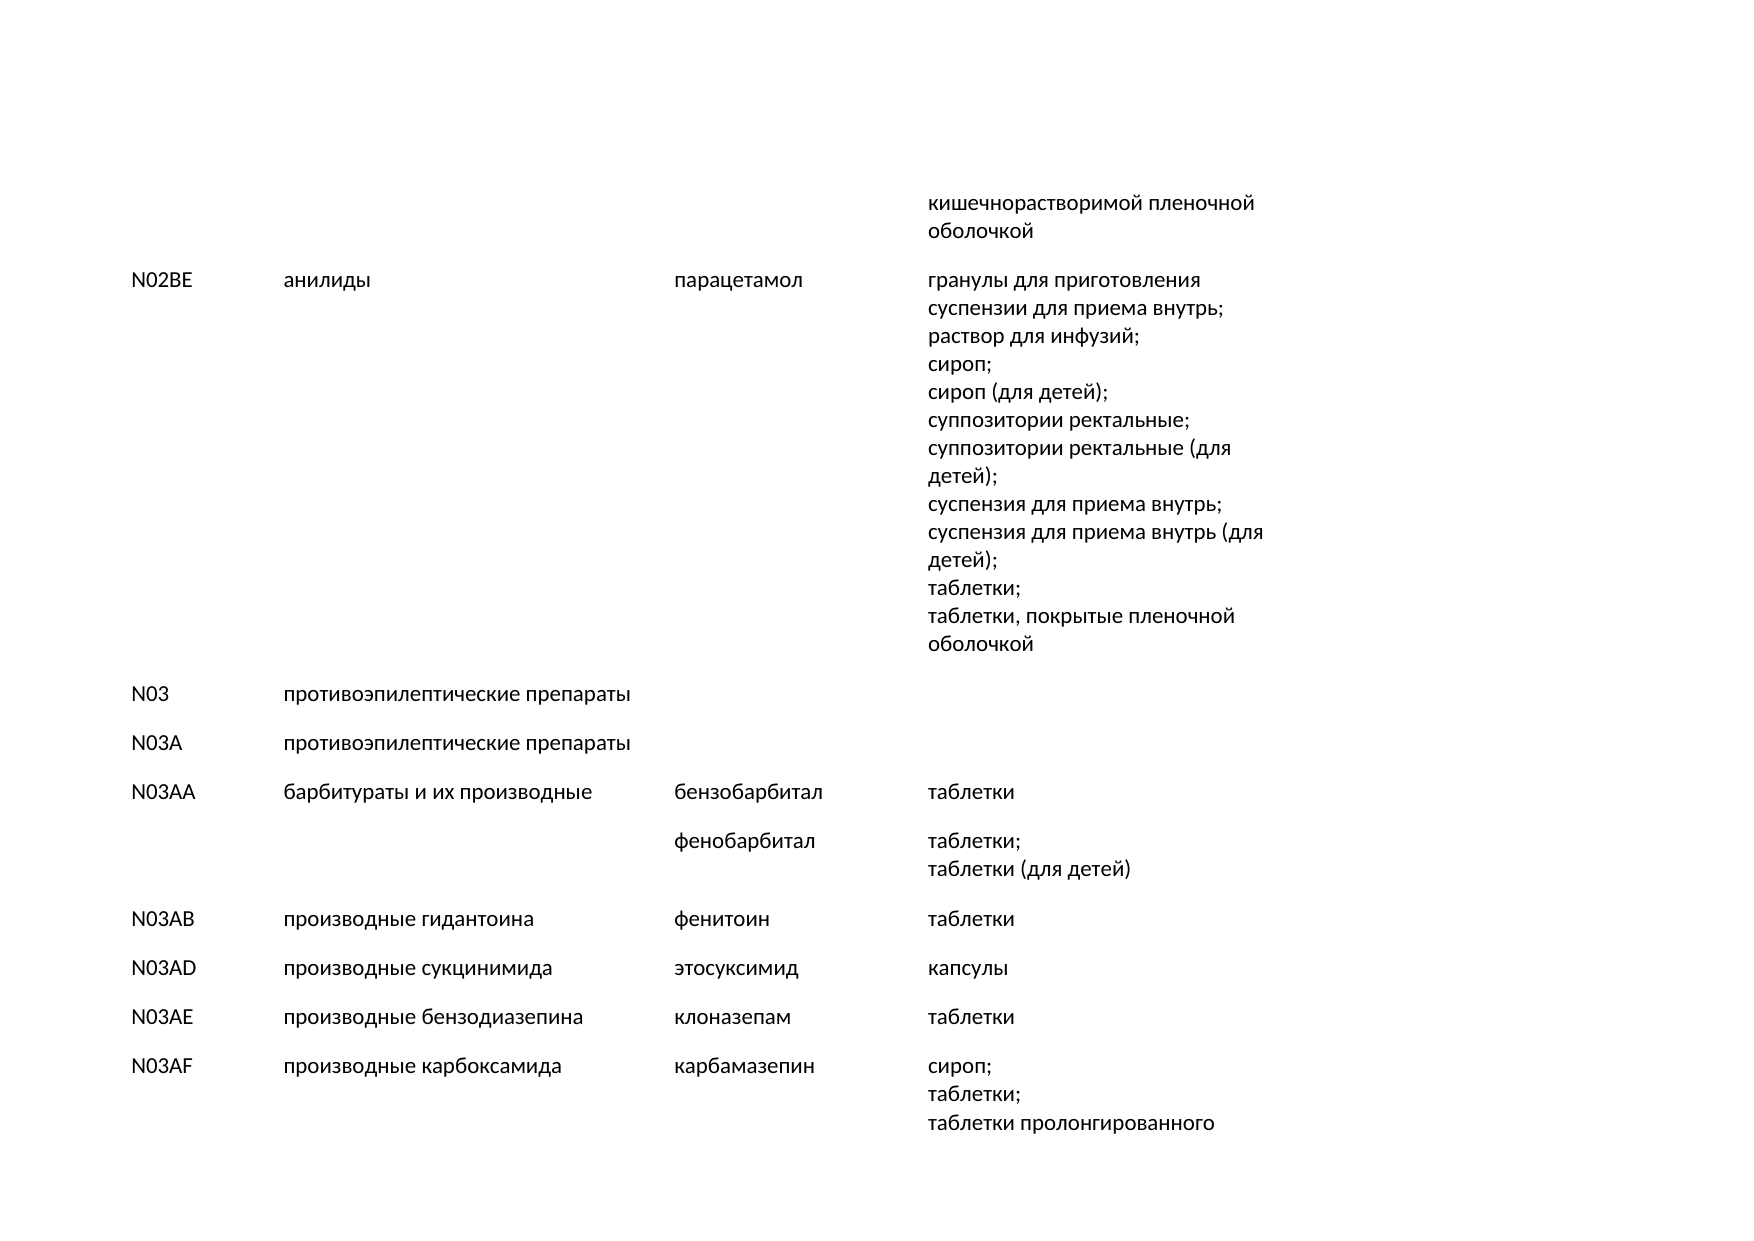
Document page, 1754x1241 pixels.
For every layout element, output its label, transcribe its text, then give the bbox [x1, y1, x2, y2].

table_cell [668, 717, 921, 767]
table_cell таблетки; таблетки (для детей) [921, 816, 1306, 893]
table_cell барбитураты и их производные [277, 767, 668, 893]
table_cell [668, 668, 921, 717]
table_cell производные гидантоина [277, 893, 668, 942]
table_cell [921, 668, 1306, 717]
table_cell [668, 177, 921, 254]
table_cell кишечнорастворимой пленочной оболочкой [921, 177, 1306, 254]
table_cell N03AF [125, 1041, 277, 1146]
table_cell этосуксимид [668, 943, 921, 992]
table_cell анилиды [277, 255, 668, 668]
table_cell фенобарбитал [668, 816, 921, 893]
table_cell [277, 177, 668, 254]
table_cell таблетки [921, 893, 1306, 942]
table_cell таблетки [921, 767, 1306, 816]
table_cell N03AA [125, 767, 277, 893]
table_cell производные бензодиазепина [277, 992, 668, 1041]
table_cell N03AB [125, 893, 277, 942]
table_cell [125, 177, 277, 254]
table_cell N03AE [125, 992, 277, 1041]
table_cell гранулы для приготовления суспензии для приема внутрь; раствор для инфузий; сироп; сироп (для детей); суппозитории ректальные; суппозитории ректальные (для детей); суспензия для приема внутрь; суспензия для приема внутрь (для детей); таблетки; таблетки, покрытые пленочной оболочкой [921, 255, 1306, 668]
table_cell таблетки [921, 992, 1306, 1041]
table_cell противоэпилептические препараты [277, 668, 668, 717]
table_cell сироп; таблетки; таблетки пролонгированного [921, 1041, 1306, 1146]
table_cell производные сукцинимида [277, 943, 668, 992]
table_cell противоэпилептические препараты [277, 717, 668, 767]
table_cell [921, 717, 1306, 767]
table_cell N03AD [125, 943, 277, 992]
table_cell N03A [125, 717, 277, 767]
table_cell карбамазепин [668, 1041, 921, 1146]
table_cell капсулы [921, 943, 1306, 992]
table_cell клоназепам [668, 992, 921, 1041]
table_cell фенитоин [668, 893, 921, 942]
table_cell парацетамол [668, 255, 921, 668]
table_cell N03 [125, 668, 277, 717]
table_cell N02BE [125, 255, 277, 668]
table_cell бензобарбитал [668, 767, 921, 816]
table_cell производные карбоксамида [277, 1041, 668, 1146]
